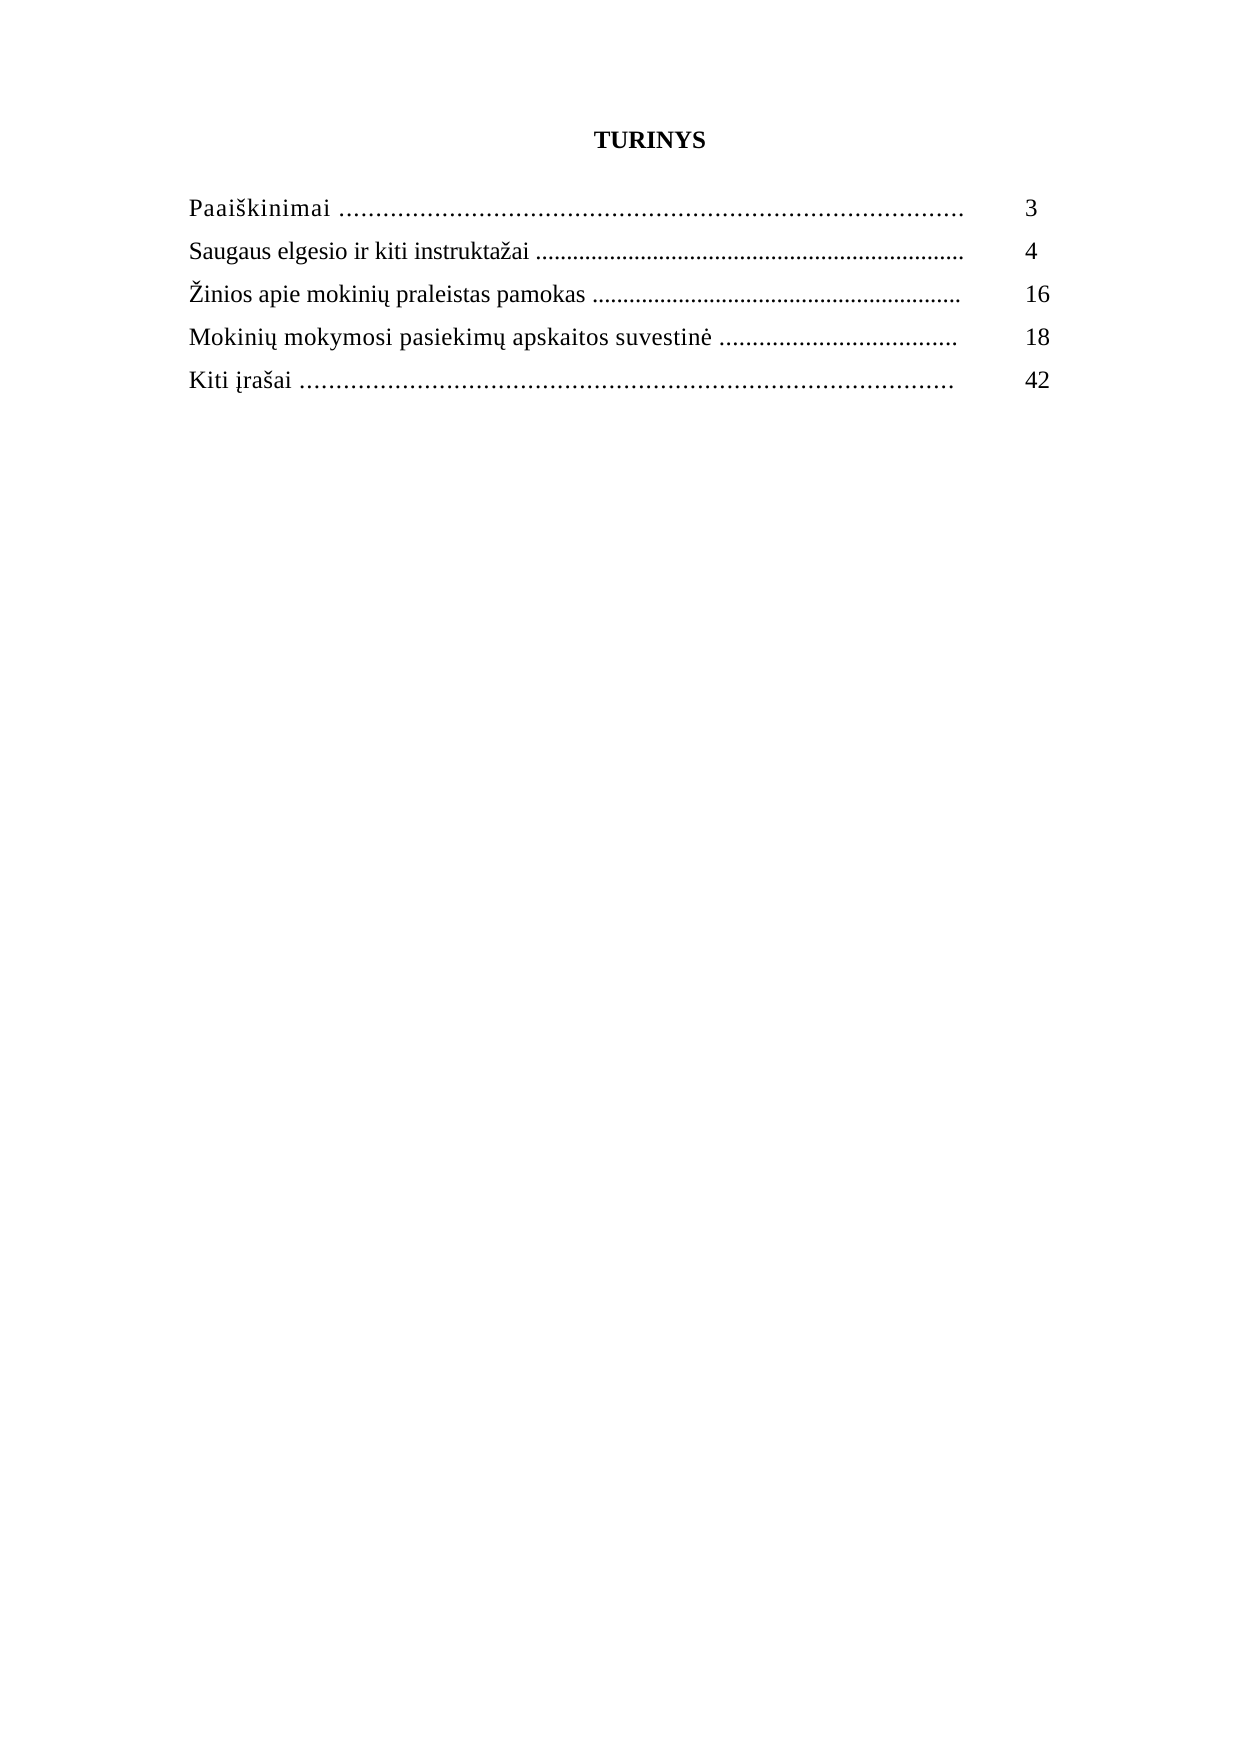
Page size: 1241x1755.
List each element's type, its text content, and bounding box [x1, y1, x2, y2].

table_cell Saugaus elgesio ir kiti instruktažai ..................................................................... [177, 236, 1013, 279]
table_header Paaiškinimai ..................................................................................... [177, 193, 1013, 236]
table_cell Žinios apie mokinių praleistas pamokas ............................................................ [177, 279, 1013, 322]
table_header 3 [1014, 193, 1122, 236]
table_cell Mokinių mokymosi pasiekimų apskaitos suvestinė .................................... [177, 322, 1013, 365]
table_cell 18 [1014, 322, 1122, 365]
text TURINYS [177, 118, 1122, 156]
table_cell 4 [1014, 236, 1122, 279]
table_cell 42 [1014, 365, 1122, 408]
table_cell 16 [1014, 279, 1122, 322]
table_cell Kiti įrašai ......................................................................................... [177, 365, 1013, 408]
